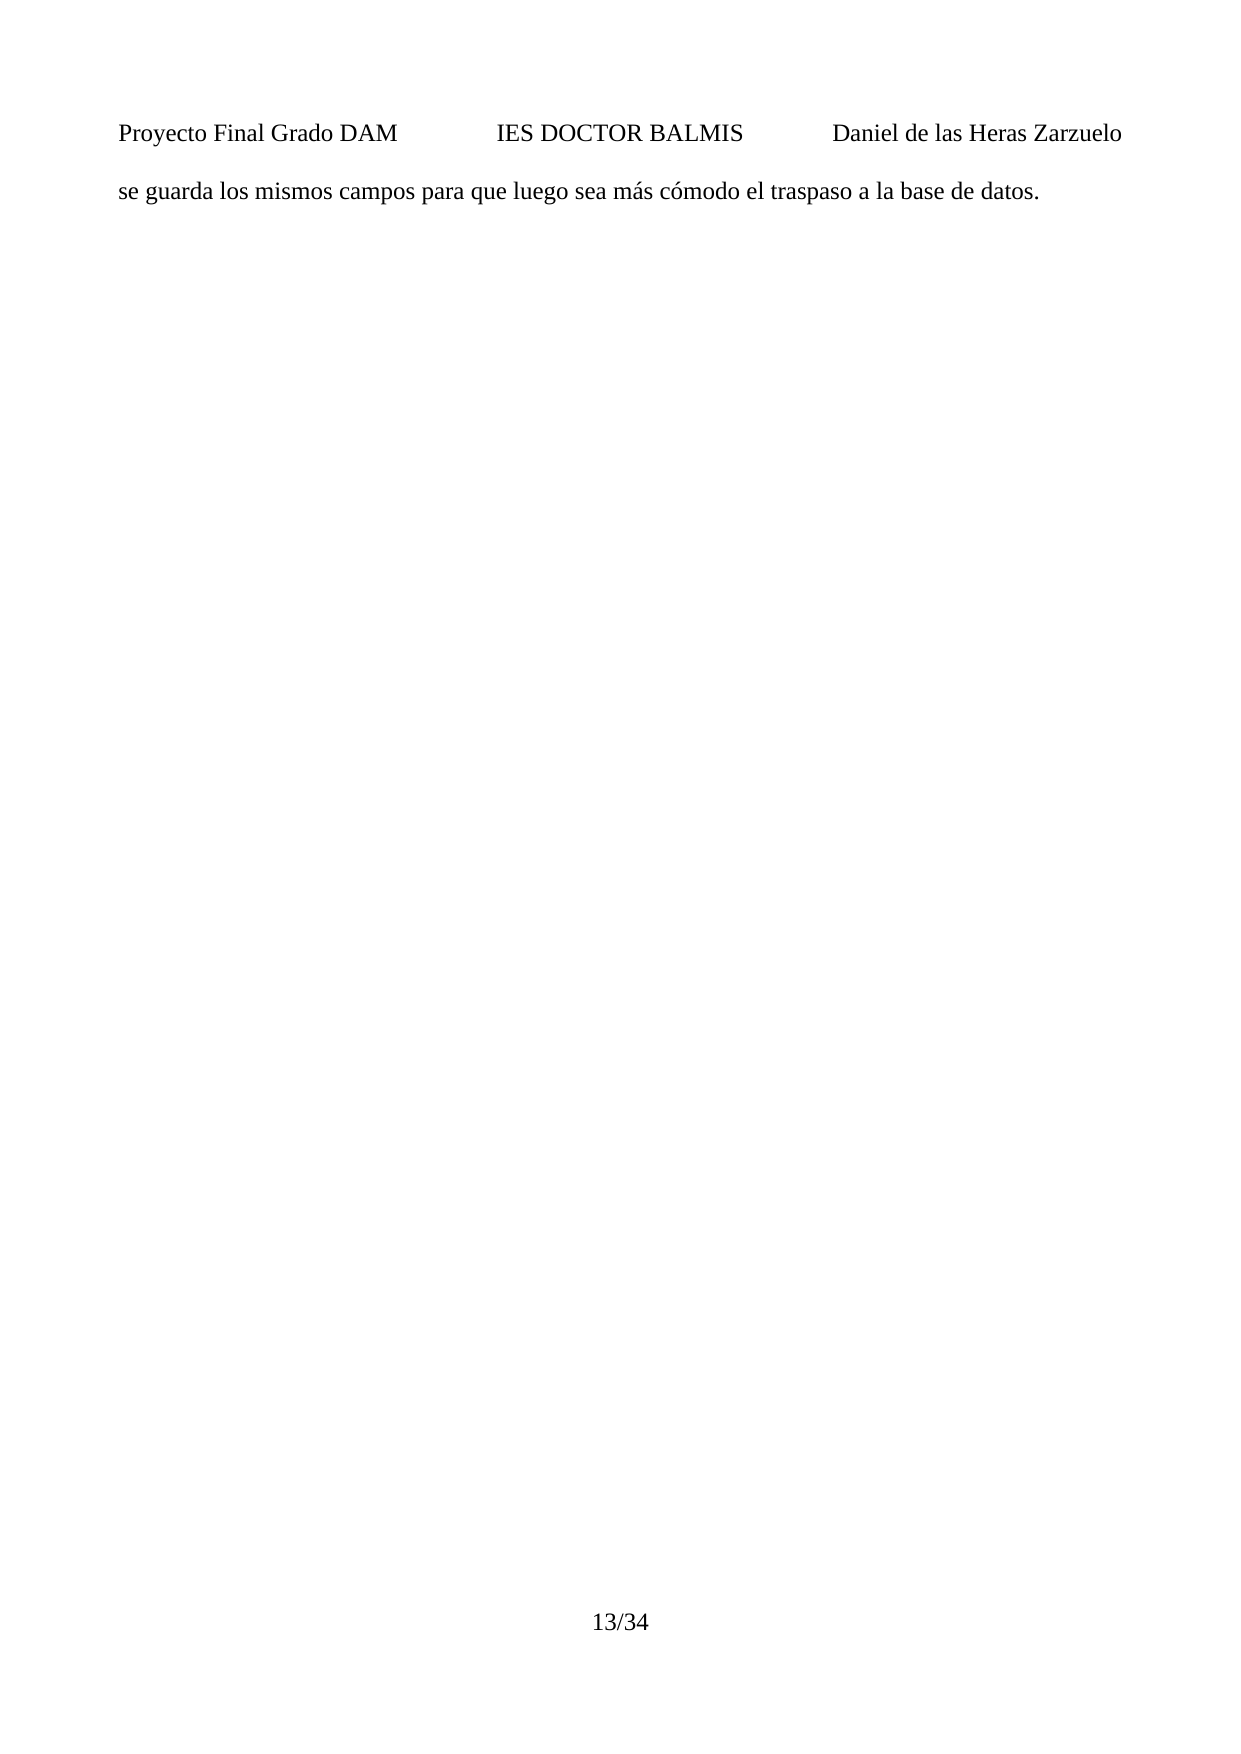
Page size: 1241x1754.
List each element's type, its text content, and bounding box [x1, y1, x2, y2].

text se guarda los mismos campos para que luego sea más cómodo el traspaso a la base de datos. [118, 176, 1122, 205]
